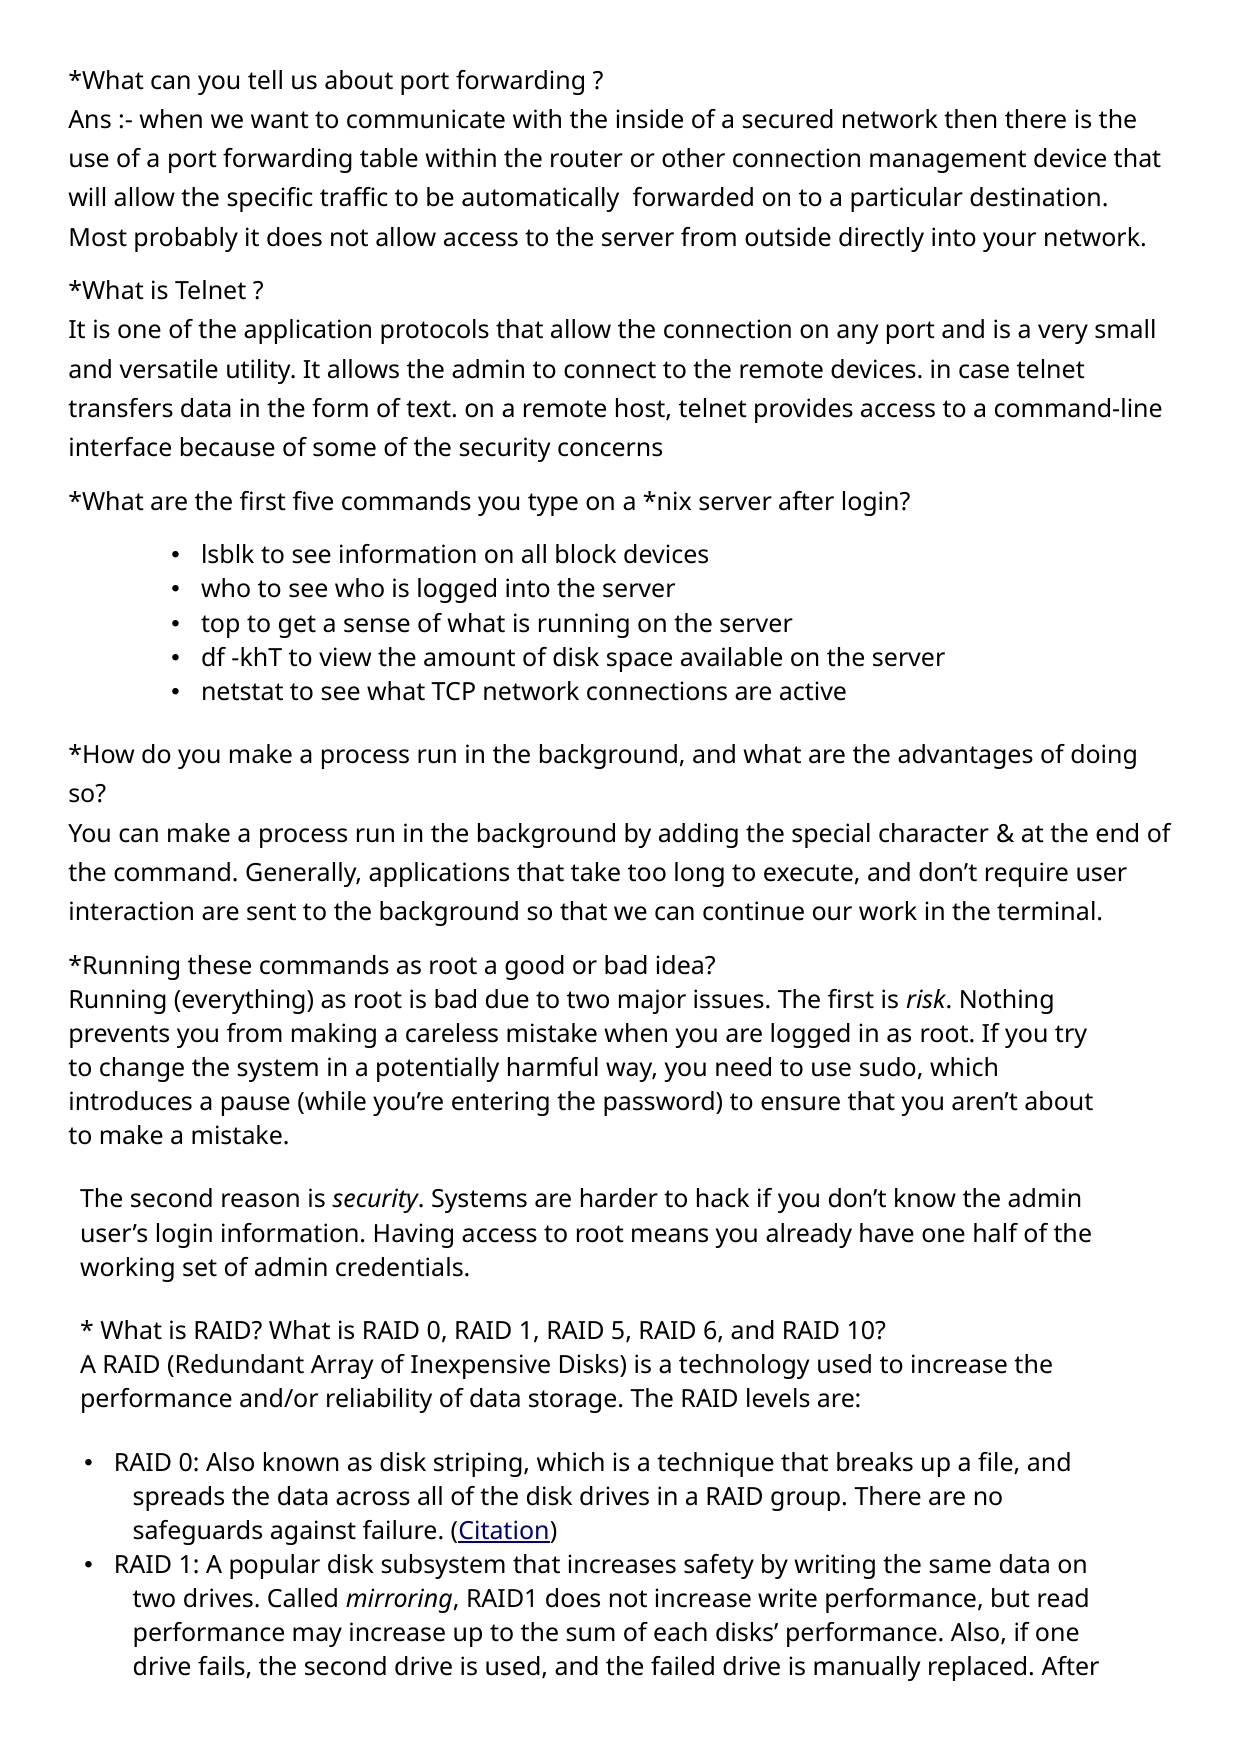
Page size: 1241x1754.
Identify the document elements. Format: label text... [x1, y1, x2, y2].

text *Running these commands as root a good or bad idea? Running (everything) as root is bad due to two major issues. The first is risk. Nothing prevents you from making a careless mistake when you are logged in as root. If you try to change the system in a potentially harmful way, you need to use sudo, which introduces a pause (while you’re entering the password) to ensure that you aren’t about to make a mistake. [68, 947, 1114, 1152]
list RAID 1: A popular disk subsystem that increases safety by writing the same data on two drives. Called mirroring, RAID1 does not increase write performance, but read performance may increase up to the sum of each disks’ performance. Also, if one drive fails, the second drive is used, and the failed drive is manually replaced. After [84, 1547, 1117, 1683]
list RAID 0: Also known as disk striping, which is a technique that breaks up a file, and spreads the data across all of the disk drives in a RAID group. There are no safeguards against failure. (Citation) [84, 1444, 1117, 1547]
list who to see who is logged into the server [171, 571, 1114, 605]
list lsblk to see information on all block devices [171, 537, 1114, 571]
text *What can you tell us about port forwarding ? Ans :- when we want to communicate with the inside of a secured network then there is the use of a port forwarding table within the router or other connection management device that will allow the specific traffic to be automatically forwarded on to a particular destination. Most probably it does not allow access to the server from outside directly into your network. [68, 62, 1173, 253]
list top to get a sense of what is running on the server [171, 605, 1114, 639]
list df -khT to view the amount of disk space available on the server [171, 639, 1114, 673]
text *What is Telnet ? It is one of the application protocols that allow the connection on any port and is a very small and versatile utility. It allows the admin to connect to the remote devices. in case telnet transfers data in the form of text. on a remote host, telnet provides access to a command-line interface because of some of the security concerns [68, 273, 1173, 464]
list netstat to see what TCP network connections are active [171, 673, 1114, 707]
text *How do you make a process run in the background, and what are the advantages of doing so? You can make a process run in the background by adding the special character & at the end of the command. Generally, applications that take too long to execute, and don’t require user interaction are sent to the background so that we can continue our work in the terminal. [68, 737, 1173, 928]
text *What are the first five commands you type on a *nix server after login? [68, 483, 1173, 517]
text The second reason is security. Systems are harder to hack if you don’t know the admin user’s login information. Having access to root means you already have one half of the working set of admin credentials. [80, 1181, 1114, 1283]
text * What is RAID? What is RAID 0, RAID 1, RAID 5, RAID 6, and RAID 10? A RAID (Redundant Array of Inexpensive Disks) is a technology used to increase the performance and/or reliability of data storage. The RAID levels are: [80, 1313, 1114, 1415]
